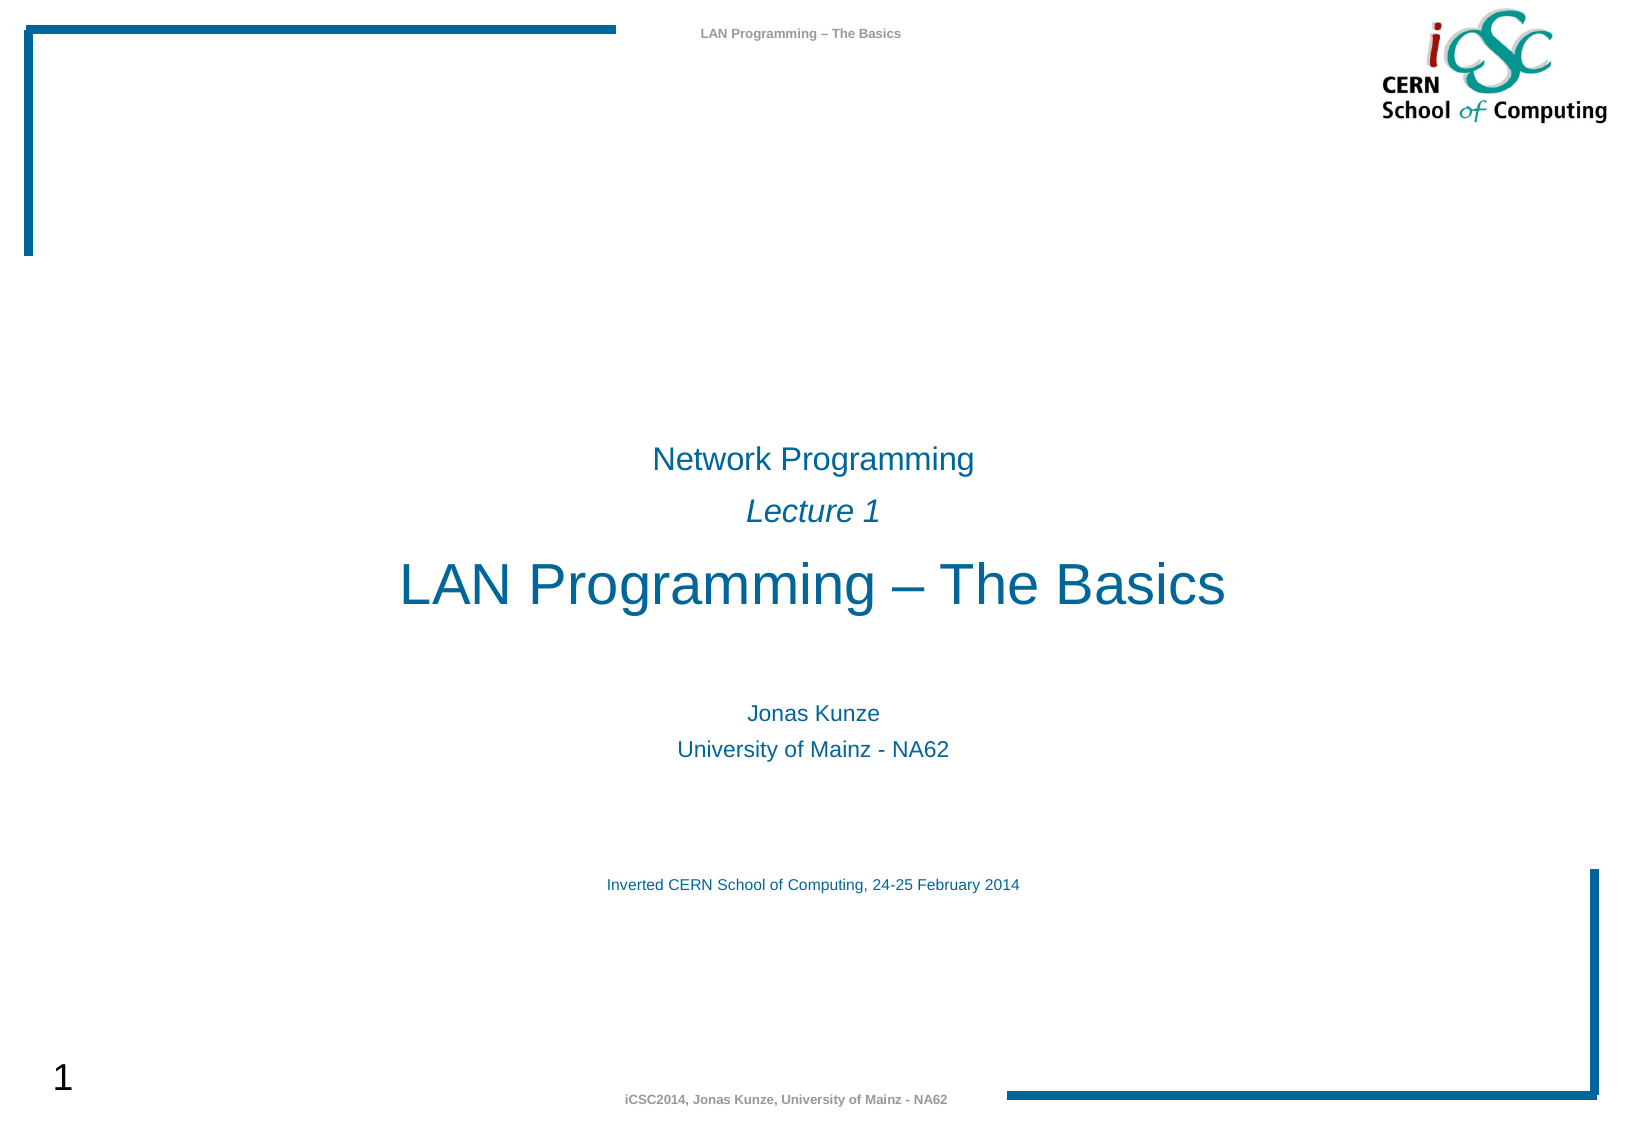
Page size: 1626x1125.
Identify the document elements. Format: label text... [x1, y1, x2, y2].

picture [1381, 8, 1608, 125]
text_box Network Programming Lecture 1 LAN Programming – The Basics Jonas Kunze University of Mainz - NA62 Inverted CERN School of Computing, 24-25 February 2014 [98, 222, 1529, 1068]
picture [1011, 882, 1019, 890]
picture [994, 879, 999, 887]
